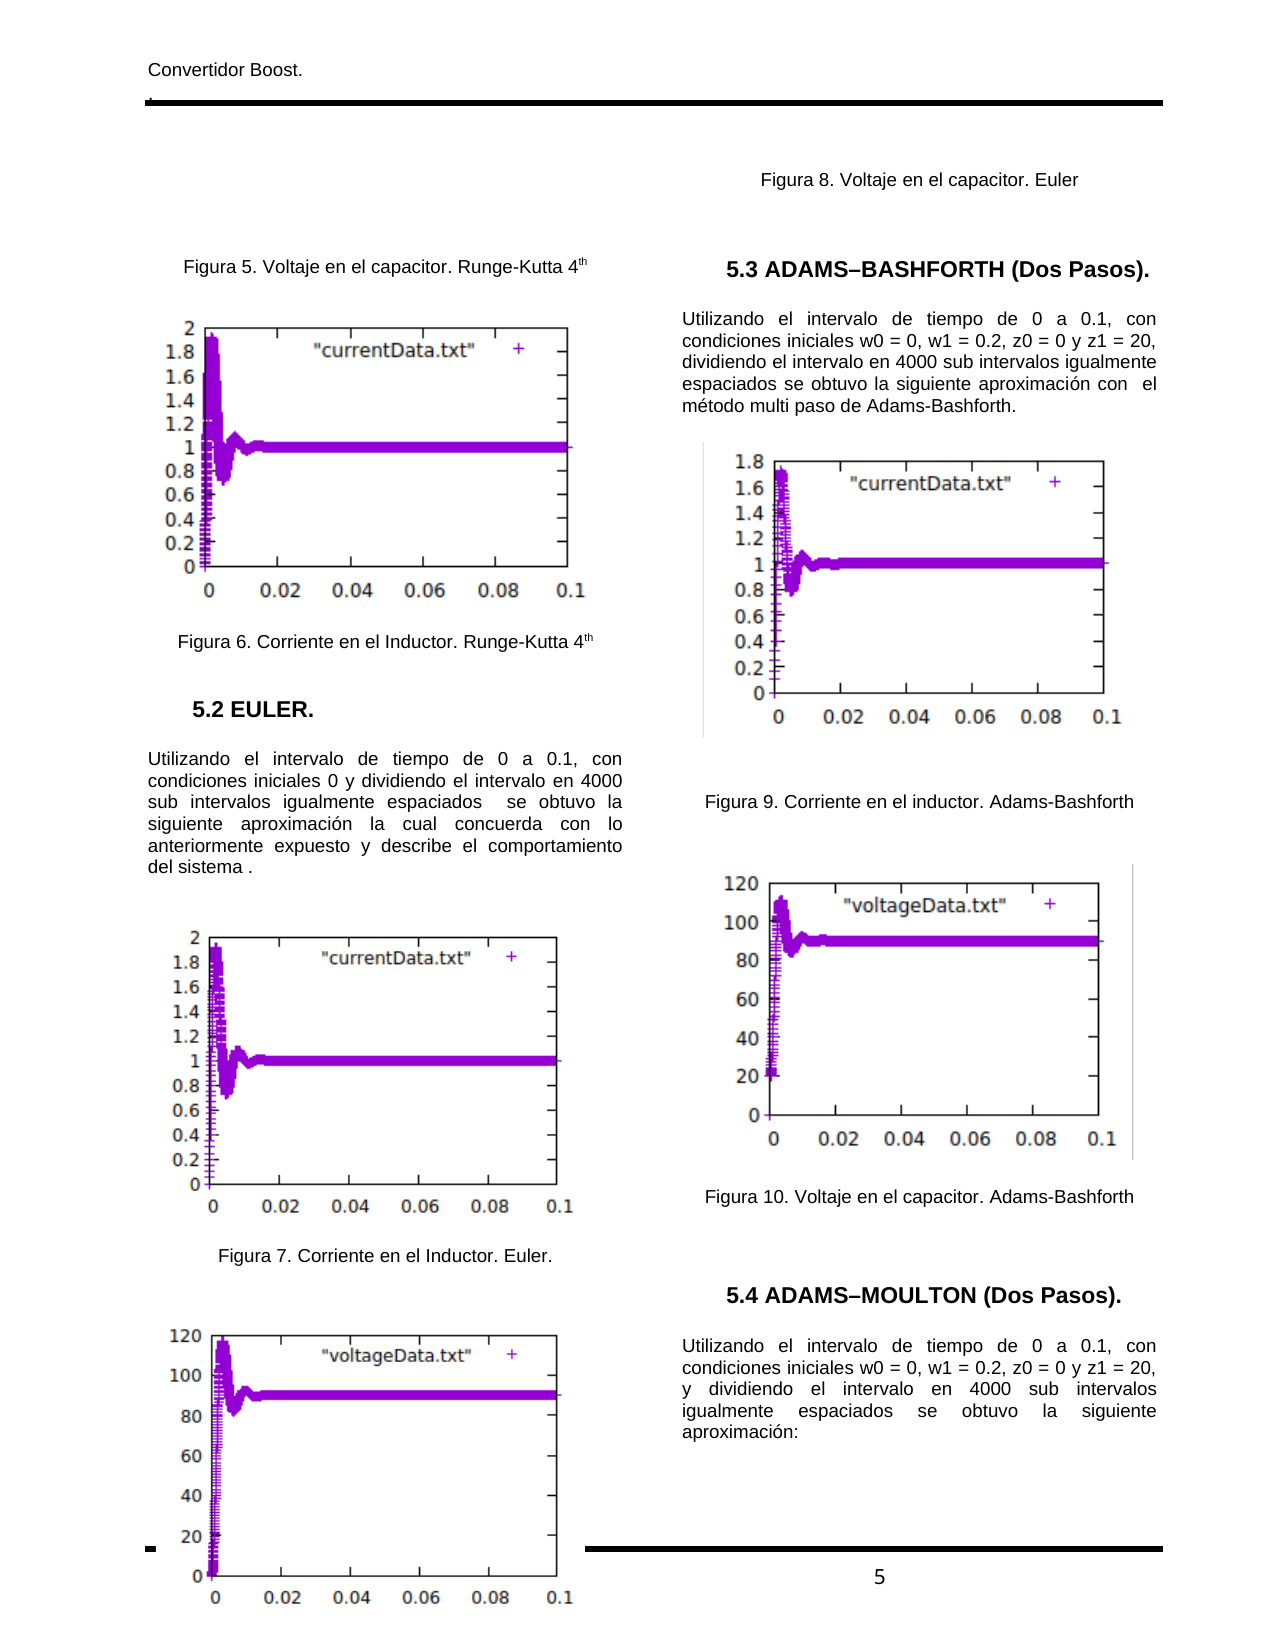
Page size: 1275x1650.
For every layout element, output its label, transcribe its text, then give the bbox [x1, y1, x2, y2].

subtitle ADAMS–MOULTON (Dos Pasos). [682, 1282, 1157, 1308]
text Utilizando el intervalo de tiempo de 0 a 0.1, con condiciones iniciales w0 = 0, w1 = 0.2, z0 = 0 y z1 = 20, y dividiendo el intervalo en 4000 sub intervalos igualmente espaciados se obtuvo la siguiente aproximación: [682, 1335, 1157, 1443]
picture [705, 864, 1134, 1160]
text Figura 6. Corriente en el Inductor. Runge-Kutta 4th [148, 631, 623, 652]
text Figura 7. Corriente en el Inductor. Euler. [148, 1244, 623, 1266]
picture [155, 1321, 585, 1611]
subtitle EULER. [148, 696, 623, 722]
picture [145, 315, 595, 610]
picture [702, 442, 1136, 738]
text Utilizando el intervalo de tiempo de 0 a 0.1, con condiciones iniciales w0 = 0, w1 = 0.2, z0 = 0 y z1 = 20, dividiendo el intervalo en 4000 sub intervalos igualmente espaciados se obtuvo la siguiente aproximación con el método multi paso de Adams-Bashforth. [682, 308, 1157, 416]
subtitle ADAMS–BASHFORTH (Dos Pasos). [682, 256, 1157, 282]
text Figura 8. Voltaje en el capacitor. Euler [682, 169, 1157, 191]
picture [148, 921, 588, 1223]
text Utilizando el intervalo de tiempo de 0 a 0.1, con condiciones iniciales 0 y dividiendo el intervalo en 4000 sub intervalos igualmente espaciados se obtuvo la siguiente aproximación la cual concuerda con lo anteriormente expuesto y describe el comportamiento del sistema . [148, 748, 623, 878]
text Figura 10. Voltaje en el capacitor. Adams-Bashforth [682, 1186, 1157, 1208]
text Figura 9. Corriente en el inductor. Adams-Bashforth [682, 790, 1157, 812]
text Figura 5. Voltaje en el capacitor. Runge-Kutta 4th [148, 256, 623, 277]
